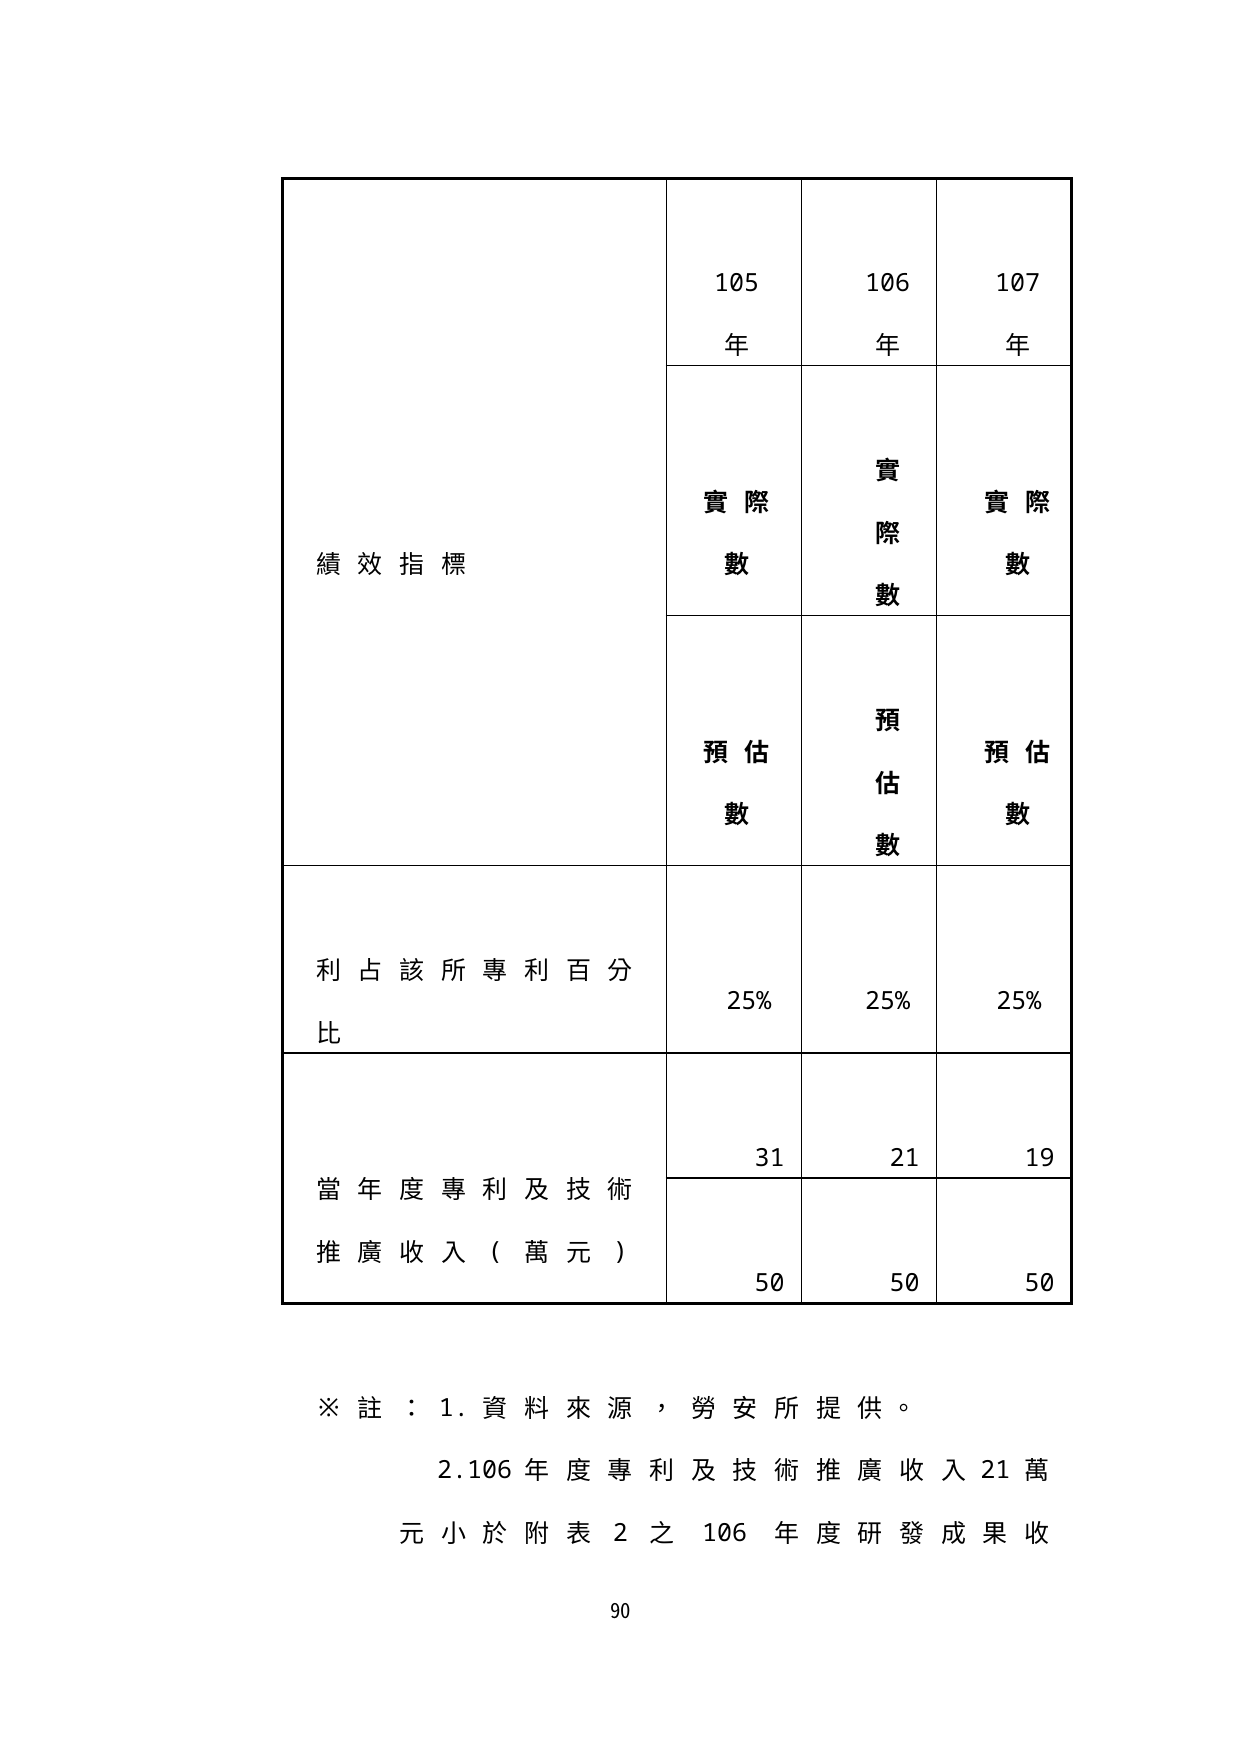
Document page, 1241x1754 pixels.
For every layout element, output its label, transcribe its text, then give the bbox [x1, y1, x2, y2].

table_header 績效指標 [284, 180, 666, 865]
table_cell 31 [667, 1054, 801, 1177]
table_header 107年 [937, 180, 1070, 365]
table_cell 預估數 [937, 616, 1070, 865]
table_cell 預估數 [802, 616, 936, 865]
text ※註：1.資料來源，勞安所提供。 [261, 1365, 1058, 1427]
table_cell 預估數 [667, 616, 801, 865]
table_cell 實際數 [667, 366, 801, 615]
table_cell 50 [802, 1179, 936, 1302]
table_cell 50 [937, 1179, 1070, 1302]
table_cell 50 [667, 1179, 801, 1302]
table_cell 實際數 [802, 366, 936, 615]
table_cell 實際數 [937, 366, 1070, 615]
table_cell 25% [937, 866, 1070, 1052]
table_cell 19 [937, 1054, 1070, 1177]
table_cell 當年度專利及技術推廣收入(萬元) [284, 1054, 666, 1302]
table_cell 利占該所專利百分比 [284, 866, 666, 1052]
text 2.106年度專利及技術推廣收入21萬元小於附表2之106年度研發成果收 [271, 1427, 1058, 1552]
table_cell 21 [802, 1054, 936, 1177]
table_header 105年 [667, 180, 801, 365]
table_cell 25% [667, 866, 801, 1052]
table_cell 25% [802, 866, 936, 1052]
table_header 106年 [802, 180, 936, 365]
